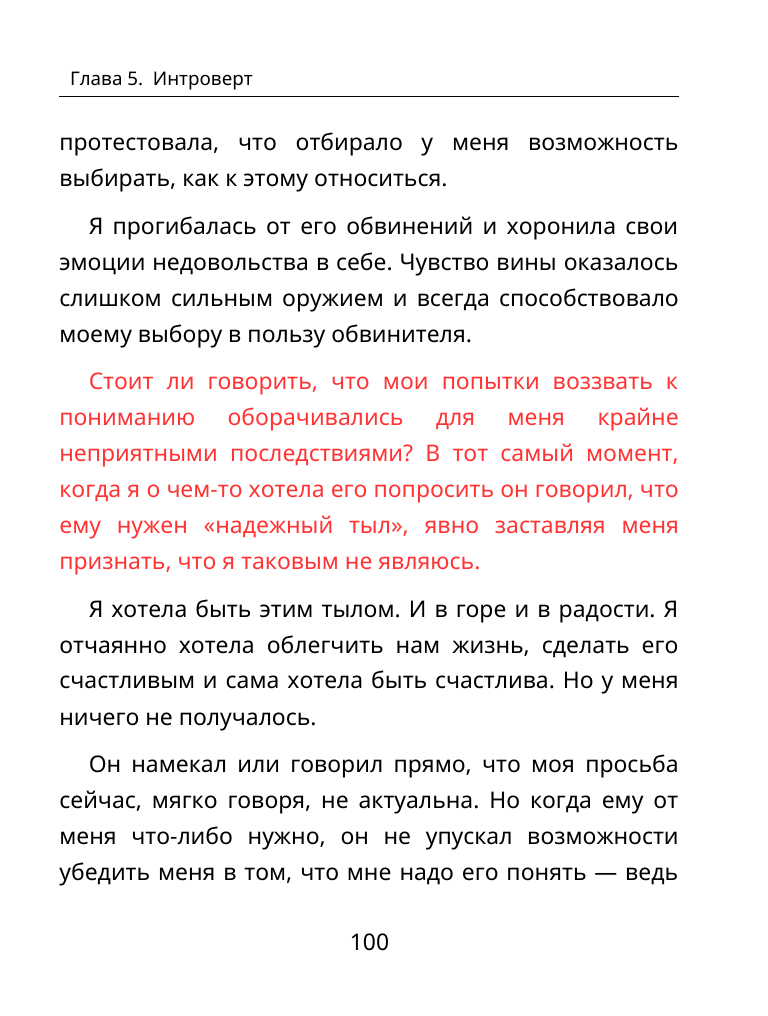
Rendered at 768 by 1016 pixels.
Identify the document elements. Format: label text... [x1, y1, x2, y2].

text Он намекал или говорил прямо, что моя просьба сейчас, мягко говоря, не актуальна. Но когда ему от меня что-либо нужно, он не упускал возможности убедить меня в том, что мне надо его понять — ведь [59, 748, 679, 887]
text Я прогибалась от его обвинений и хоронила свои эмоции недовольства в себе. Чувство вины оказалось слишком сильным оружием и всегда способствовало моему выбору в пользу обвинителя. [59, 210, 679, 349]
text Стоит ли говорить, что мои попытки воззвать к пониманию оборачивались для меня крайне неприятными последствиями? В тот самый момент, когда я о чем-то хотела его попросить он говорил, что ему нужен «надежный тыл», явно заставляя меня признать, что я таковым не являюсь. [59, 365, 679, 576]
text протестовала, что отбирало у меня возможность выбирать, как к этому относиться. [59, 126, 679, 193]
text Я хотела быть этим тылом. И в горе и в радости. Я отчаянно хотела облегчить нам жизнь, сделать его счастливым и сама хотела быть счастлива. Но у меня ничего не получалось. [59, 593, 679, 732]
